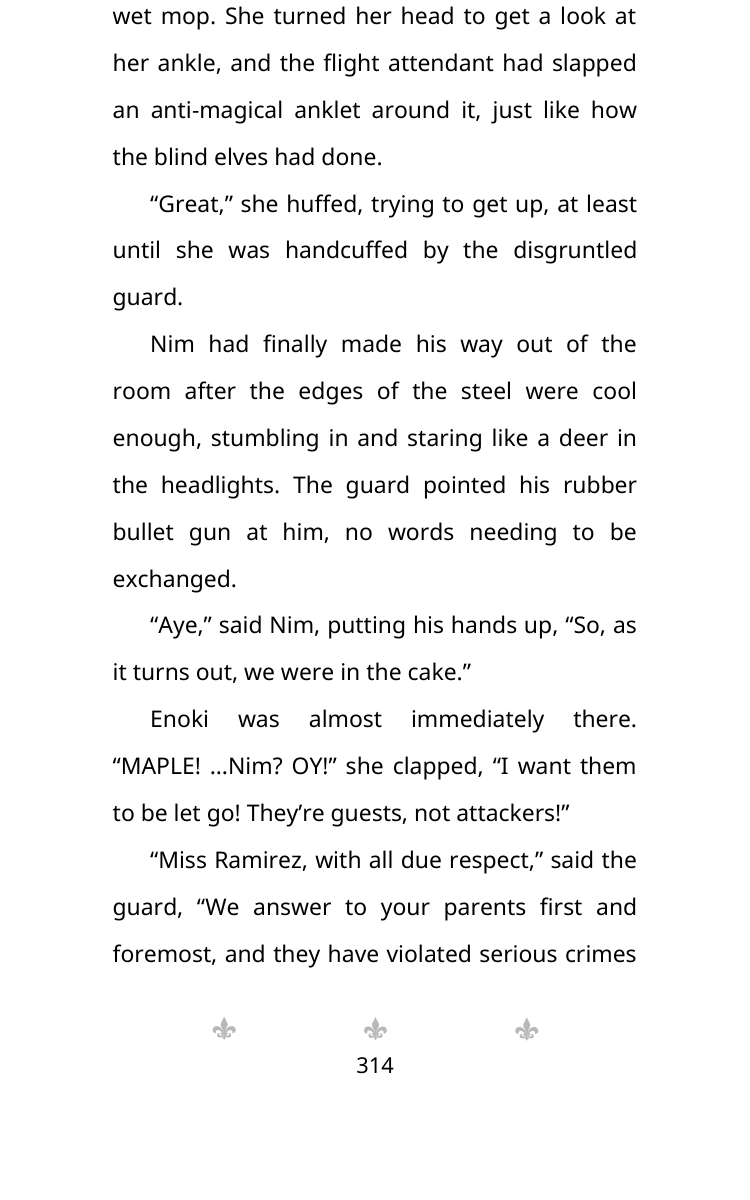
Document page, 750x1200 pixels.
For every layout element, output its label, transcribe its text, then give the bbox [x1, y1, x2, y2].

text “Miss Ramirez, with all due respect,” said the guard, “We answer to your parents first and foremost, and they have violated serious crimes [112, 844, 637, 969]
text Enoki was almost immediately there. “MAPLE! …Nim? OY!” she clapped, “I want them to be let go! They’re guests, not attackers!” [112, 703, 637, 828]
text “Aye,” said Nim, putting his hands up, “So, as it turns out, we were in the cake.” [112, 609, 637, 687]
text “Great,” she huffed, trying to get up, at least until she was handcuffed by the disgruntled guard. [112, 187, 637, 312]
text Nim had finally made his way out of the room after the edges of the steel were cool enough, stumbling in and staring like a deer in the headlights. The guard pointed his rubber bullet gun at him, no words needing to be exchanged. [112, 328, 637, 594]
text wet mop. She turned her head to get a look at her ankle, and the flight attendant had slapped an anti-magical anklet around it, just like how the blind elves had done. [112, 0, 637, 172]
